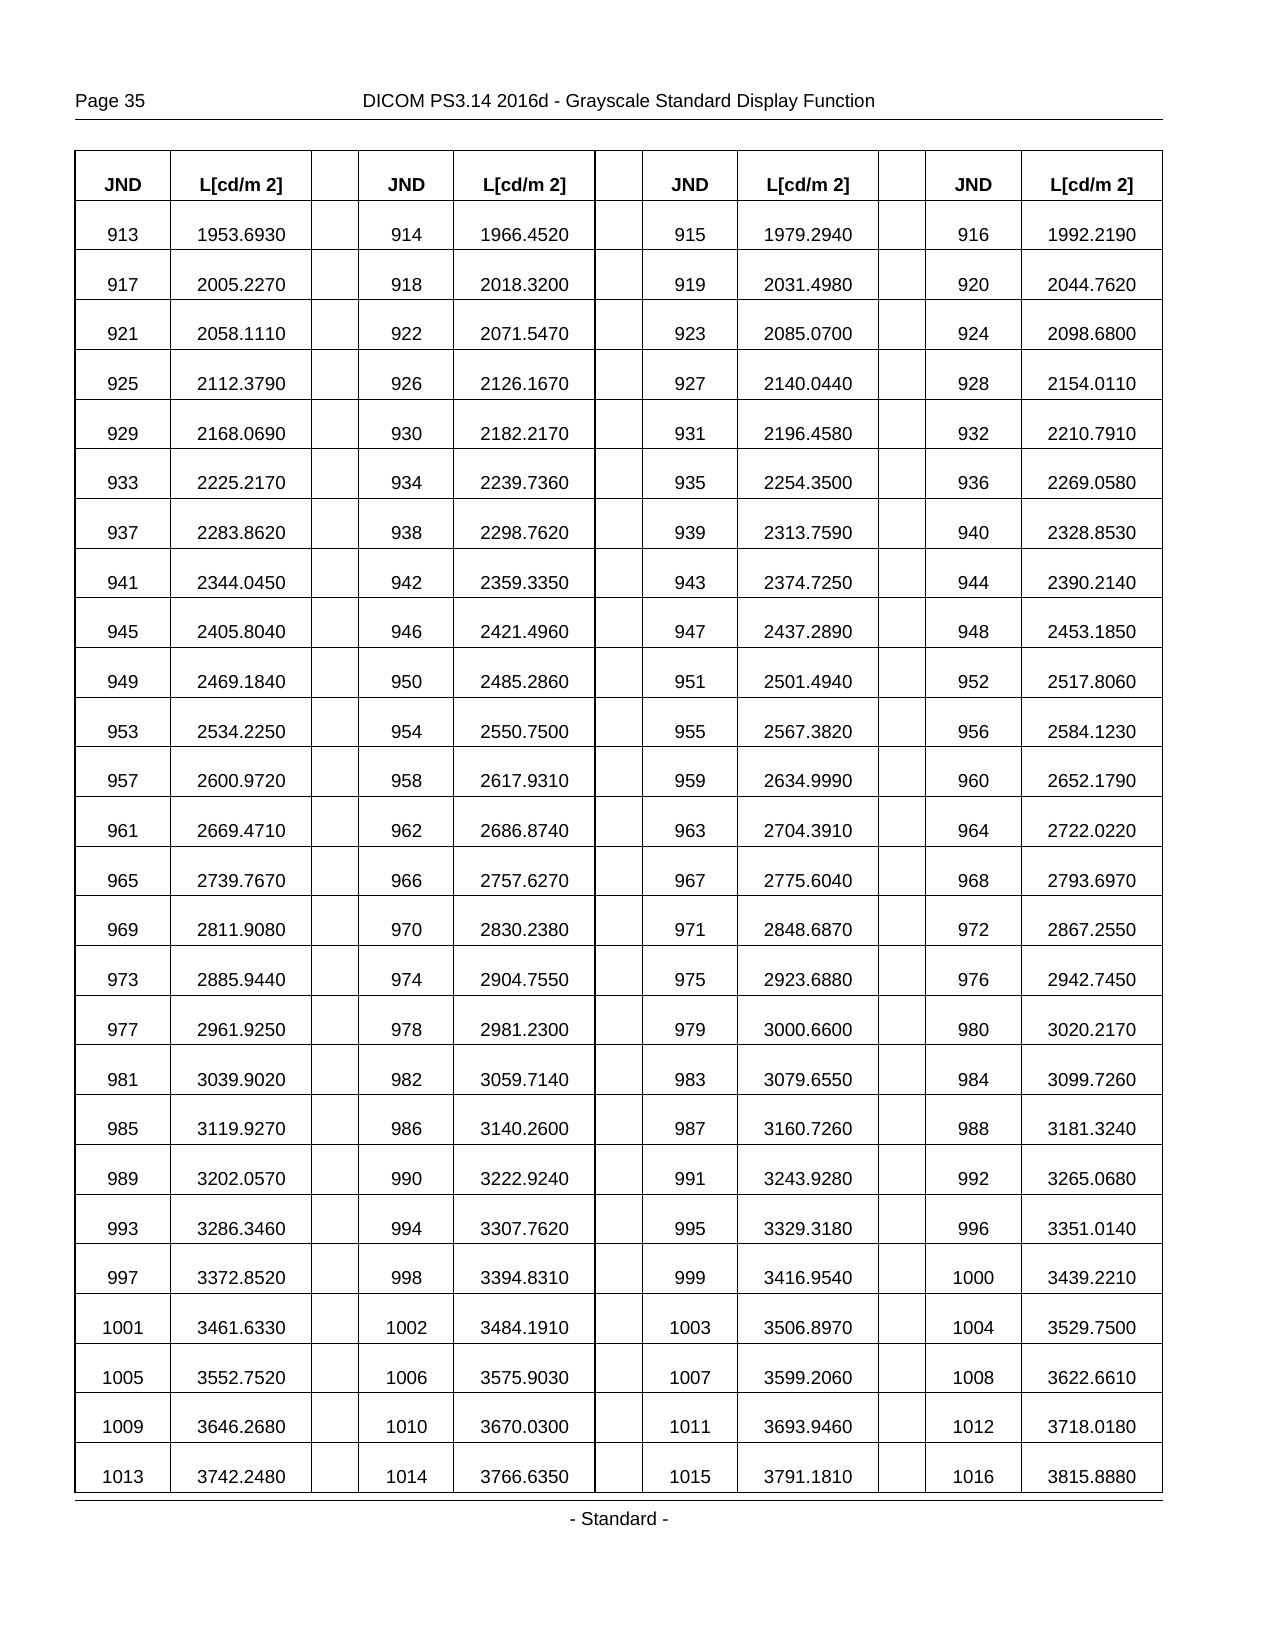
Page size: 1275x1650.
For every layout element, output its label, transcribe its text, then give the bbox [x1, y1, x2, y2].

table_cell 2634.9990 [738, 747, 878, 796]
table_cell 3222.9240 [454, 1145, 594, 1193]
table_cell 3265.0680 [1022, 1145, 1162, 1193]
table_cell 2904.7550 [454, 946, 594, 995]
table_header JND [926, 151, 1021, 200]
table_cell 2704.3910 [738, 797, 878, 846]
table_cell 969 [76, 896, 170, 945]
table_cell 918 [359, 250, 453, 299]
table_cell 3646.2680 [171, 1393, 311, 1442]
table_cell 947 [643, 598, 737, 647]
table_cell 920 [926, 250, 1021, 299]
table_cell [312, 1294, 358, 1342]
table_cell 954 [359, 698, 453, 746]
table_cell 3394.8310 [454, 1244, 594, 1293]
table_cell 984 [926, 1045, 1021, 1094]
table_cell 2405.8040 [171, 598, 311, 647]
table_cell 937 [76, 499, 170, 547]
table_cell 948 [926, 598, 1021, 647]
table_cell 1953.6930 [171, 201, 311, 249]
table_cell [312, 648, 358, 697]
table_cell 3622.6610 [1022, 1344, 1162, 1392]
table_cell 2437.2890 [738, 598, 878, 647]
table_cell [596, 896, 642, 945]
table_cell 934 [359, 449, 453, 498]
table_cell [596, 996, 642, 1044]
table_cell 983 [643, 1045, 737, 1094]
table_cell 3670.0300 [454, 1393, 594, 1442]
table_cell [596, 449, 642, 498]
table_cell 3742.2480 [171, 1443, 311, 1492]
table_cell [312, 598, 358, 647]
table_cell 929 [76, 400, 170, 448]
table_cell 2501.4940 [738, 648, 878, 697]
table_cell [312, 946, 358, 995]
table_cell 2669.4710 [171, 797, 311, 846]
table_cell [312, 1244, 358, 1293]
table_cell 1013 [76, 1443, 170, 1492]
table_cell 3439.2210 [1022, 1244, 1162, 1293]
table_cell 3329.3180 [738, 1195, 878, 1243]
table_cell 923 [643, 300, 737, 349]
table_header [879, 151, 925, 200]
table_cell 961 [76, 797, 170, 846]
table_cell 3243.9280 [738, 1145, 878, 1193]
table_cell 2210.7910 [1022, 400, 1162, 448]
table_cell 3693.9460 [738, 1393, 878, 1442]
table_cell [312, 698, 358, 746]
table_cell 917 [76, 250, 170, 299]
table_cell [312, 300, 358, 349]
table_cell [879, 1443, 925, 1492]
table_cell [596, 598, 642, 647]
table_cell 931 [643, 400, 737, 448]
table_cell 2344.0450 [171, 549, 311, 597]
table_cell 3059.7140 [454, 1045, 594, 1094]
table_cell 2550.7500 [454, 698, 594, 746]
table_cell 938 [359, 499, 453, 547]
table_cell 3099.7260 [1022, 1045, 1162, 1094]
table_cell 1003 [643, 1294, 737, 1342]
table_cell 2811.9080 [171, 896, 311, 945]
table_cell 3599.2060 [738, 1344, 878, 1392]
table_cell 3372.8520 [171, 1244, 311, 1293]
table_cell [596, 1443, 642, 1492]
table_cell 990 [359, 1145, 453, 1193]
table_cell [312, 1344, 358, 1392]
table_cell 2254.3500 [738, 449, 878, 498]
table_cell 3552.7520 [171, 1344, 311, 1392]
table_cell 3461.6330 [171, 1294, 311, 1342]
table_cell [879, 1045, 925, 1094]
table_cell 3286.3460 [171, 1195, 311, 1243]
table_cell 1966.4520 [454, 201, 594, 249]
table_cell 1010 [359, 1393, 453, 1442]
table_cell 991 [643, 1145, 737, 1193]
table_cell [596, 847, 642, 895]
table_cell 950 [359, 648, 453, 697]
table_cell 928 [926, 350, 1021, 398]
table_cell [879, 449, 925, 498]
table_cell [879, 300, 925, 349]
table_cell [596, 250, 642, 299]
table_cell 2453.1850 [1022, 598, 1162, 647]
table_cell 2328.8530 [1022, 499, 1162, 547]
table_cell [596, 797, 642, 846]
table_cell 1992.2190 [1022, 201, 1162, 249]
table_cell 949 [76, 648, 170, 697]
table_cell [596, 201, 642, 249]
table_cell [596, 350, 642, 398]
table_cell 2018.3200 [454, 250, 594, 299]
table_cell [879, 747, 925, 796]
table_header L[cd/m 2] [1022, 151, 1162, 200]
table_cell 3181.3240 [1022, 1095, 1162, 1144]
table_cell [596, 698, 642, 746]
table_cell [596, 1045, 642, 1094]
table_cell 2652.1790 [1022, 747, 1162, 796]
table_header [312, 151, 358, 200]
table_cell 1001 [76, 1294, 170, 1342]
table_cell 993 [76, 1195, 170, 1243]
table_cell 914 [359, 201, 453, 249]
table_cell [312, 201, 358, 249]
table_cell 2112.3790 [171, 350, 311, 398]
table_cell 921 [76, 300, 170, 349]
table_cell 1009 [76, 1393, 170, 1442]
table_cell 2584.1230 [1022, 698, 1162, 746]
table_cell 1000 [926, 1244, 1021, 1293]
table_cell 941 [76, 549, 170, 597]
table_cell 2313.7590 [738, 499, 878, 547]
table_cell 2196.4580 [738, 400, 878, 448]
table_cell [312, 847, 358, 895]
table_cell [879, 797, 925, 846]
table_cell 3119.9270 [171, 1095, 311, 1144]
table_cell [596, 400, 642, 448]
table_cell [596, 1244, 642, 1293]
table_cell 919 [643, 250, 737, 299]
table_cell 2071.5470 [454, 300, 594, 349]
table_cell 3416.9540 [738, 1244, 878, 1293]
table_cell 988 [926, 1095, 1021, 1144]
table_cell [879, 400, 925, 448]
table_cell [879, 1344, 925, 1392]
table_cell 962 [359, 797, 453, 846]
table_cell 978 [359, 996, 453, 1044]
table_cell 970 [359, 896, 453, 945]
table_cell 1014 [359, 1443, 453, 1492]
table_cell 2686.8740 [454, 797, 594, 846]
table_cell 3484.1910 [454, 1294, 594, 1342]
table_cell 945 [76, 598, 170, 647]
table_cell 2168.0690 [171, 400, 311, 448]
table_cell 943 [643, 549, 737, 597]
table_cell 1011 [643, 1393, 737, 1442]
table_cell 977 [76, 996, 170, 1044]
table_cell 955 [643, 698, 737, 746]
table_cell 3160.7260 [738, 1095, 878, 1144]
table_header JND [643, 151, 737, 200]
table_cell 953 [76, 698, 170, 746]
table_cell 935 [643, 449, 737, 498]
table_cell 958 [359, 747, 453, 796]
table_cell 998 [359, 1244, 453, 1293]
table_cell 1008 [926, 1344, 1021, 1392]
table_cell [596, 1393, 642, 1442]
table_cell [879, 201, 925, 249]
table_cell [879, 648, 925, 697]
table_cell 992 [926, 1145, 1021, 1193]
table_cell [596, 747, 642, 796]
table_cell [879, 1145, 925, 1193]
table_cell 2269.0580 [1022, 449, 1162, 498]
table_cell 952 [926, 648, 1021, 697]
table_cell 3529.7500 [1022, 1294, 1162, 1342]
table_cell 1006 [359, 1344, 453, 1392]
table_cell 2961.9250 [171, 996, 311, 1044]
table_cell 2298.7620 [454, 499, 594, 547]
table_cell 3351.0140 [1022, 1195, 1162, 1243]
table_cell 3307.7620 [454, 1195, 594, 1243]
table_cell [879, 1095, 925, 1144]
table_cell 3140.2600 [454, 1095, 594, 1144]
table_cell 939 [643, 499, 737, 547]
table_cell [879, 1393, 925, 1442]
table_cell 986 [359, 1095, 453, 1144]
table_cell 2374.7250 [738, 549, 878, 597]
table_cell 2923.6880 [738, 946, 878, 995]
table_cell 2085.0700 [738, 300, 878, 349]
table_cell 987 [643, 1095, 737, 1144]
table_cell 2830.2380 [454, 896, 594, 945]
table_cell 976 [926, 946, 1021, 995]
table_cell 979 [643, 996, 737, 1044]
table_cell 974 [359, 946, 453, 995]
table_cell [312, 549, 358, 597]
table_cell 3575.9030 [454, 1344, 594, 1392]
table_cell 981 [76, 1045, 170, 1094]
table_header L[cd/m 2] [454, 151, 594, 200]
table_cell 972 [926, 896, 1021, 945]
table_cell [312, 449, 358, 498]
table_cell 1015 [643, 1443, 737, 1492]
table_cell [312, 797, 358, 846]
table_cell 3815.8880 [1022, 1443, 1162, 1492]
table_cell 1007 [643, 1344, 737, 1392]
table_cell 2421.4960 [454, 598, 594, 647]
table_cell [879, 996, 925, 1044]
table_header JND [359, 151, 453, 200]
table_cell 2793.6970 [1022, 847, 1162, 895]
table_cell 940 [926, 499, 1021, 547]
table_cell 964 [926, 797, 1021, 846]
table_cell 1979.2940 [738, 201, 878, 249]
table_cell 997 [76, 1244, 170, 1293]
table_cell 980 [926, 996, 1021, 1044]
table_cell 2885.9440 [171, 946, 311, 995]
table_cell 3766.6350 [454, 1443, 594, 1492]
table_cell [596, 300, 642, 349]
table_cell [879, 946, 925, 995]
table_cell 2867.2550 [1022, 896, 1162, 945]
table_cell [312, 747, 358, 796]
table_cell [312, 499, 358, 547]
table_cell 2098.6800 [1022, 300, 1162, 349]
table_cell 924 [926, 300, 1021, 349]
table_cell 985 [76, 1095, 170, 1144]
table_cell [879, 847, 925, 895]
table_cell 2005.2270 [171, 250, 311, 299]
table_cell 973 [76, 946, 170, 995]
table_cell 989 [76, 1145, 170, 1193]
table_cell 2534.2250 [171, 698, 311, 746]
table_cell 2617.9310 [454, 747, 594, 796]
table_cell [879, 549, 925, 597]
table_cell 2044.7620 [1022, 250, 1162, 299]
table_cell 2182.2170 [454, 400, 594, 448]
table_cell 1012 [926, 1393, 1021, 1442]
table_cell 2775.6040 [738, 847, 878, 895]
table_cell [596, 648, 642, 697]
table_cell 915 [643, 201, 737, 249]
table_cell [312, 1045, 358, 1094]
table_cell 2722.0220 [1022, 797, 1162, 846]
table_cell 916 [926, 201, 1021, 249]
table_cell 960 [926, 747, 1021, 796]
table_cell 3039.9020 [171, 1045, 311, 1094]
table_cell 1004 [926, 1294, 1021, 1342]
table_cell [596, 1095, 642, 1144]
table_cell [596, 499, 642, 547]
table_cell [879, 350, 925, 398]
table_cell 3079.6550 [738, 1045, 878, 1094]
table_cell 2390.2140 [1022, 549, 1162, 597]
table_cell 2359.3350 [454, 549, 594, 597]
table_cell 2031.4980 [738, 250, 878, 299]
table_cell 971 [643, 896, 737, 945]
table_cell 963 [643, 797, 737, 846]
table_cell [596, 549, 642, 597]
table_cell [312, 1145, 358, 1193]
table_cell 3020.2170 [1022, 996, 1162, 1044]
table_cell 2485.2860 [454, 648, 594, 697]
table_cell [312, 1095, 358, 1144]
table_cell 936 [926, 449, 1021, 498]
table_cell 999 [643, 1244, 737, 1293]
table_cell 1016 [926, 1443, 1021, 1492]
table_cell [879, 499, 925, 547]
table_cell 3791.1810 [738, 1443, 878, 1492]
table_cell 2600.9720 [171, 747, 311, 796]
table_cell 2140.0440 [738, 350, 878, 398]
table_cell 3718.0180 [1022, 1393, 1162, 1442]
table_cell 3506.8970 [738, 1294, 878, 1342]
table_cell 2739.7670 [171, 847, 311, 895]
table_cell [312, 1443, 358, 1492]
table_cell [596, 1195, 642, 1243]
table_cell 946 [359, 598, 453, 647]
table_cell [596, 1344, 642, 1392]
table_cell [312, 1195, 358, 1243]
table_cell [879, 250, 925, 299]
table_cell 957 [76, 747, 170, 796]
table_cell 2154.0110 [1022, 350, 1162, 398]
table_cell 2283.8620 [171, 499, 311, 547]
table_cell 925 [76, 350, 170, 398]
table_cell 959 [643, 747, 737, 796]
table_cell 968 [926, 847, 1021, 895]
table_cell [312, 996, 358, 1044]
table_cell 967 [643, 847, 737, 895]
table_cell 951 [643, 648, 737, 697]
table_cell 3202.0570 [171, 1145, 311, 1193]
table_header L[cd/m 2] [738, 151, 878, 200]
table_cell 922 [359, 300, 453, 349]
table_cell 2517.8060 [1022, 648, 1162, 697]
table_cell [312, 250, 358, 299]
table_cell 1002 [359, 1294, 453, 1342]
table_cell 930 [359, 400, 453, 448]
table_cell 2981.2300 [454, 996, 594, 1044]
table_cell 994 [359, 1195, 453, 1243]
table_header [596, 151, 642, 200]
table_cell [879, 598, 925, 647]
table_cell 944 [926, 549, 1021, 597]
table_cell 982 [359, 1045, 453, 1094]
table_cell 2058.1110 [171, 300, 311, 349]
table_cell [879, 698, 925, 746]
table_cell [879, 1294, 925, 1342]
table_cell 2848.6870 [738, 896, 878, 945]
table_cell 975 [643, 946, 737, 995]
table_cell 996 [926, 1195, 1021, 1243]
table_cell [879, 1195, 925, 1243]
table_cell 1005 [76, 1344, 170, 1392]
table_cell [879, 1244, 925, 1293]
table_cell [596, 1145, 642, 1193]
table_cell 2567.3820 [738, 698, 878, 746]
table_cell 933 [76, 449, 170, 498]
table_cell [596, 1294, 642, 1342]
table_cell 956 [926, 698, 1021, 746]
table_header L[cd/m 2] [171, 151, 311, 200]
table_cell 926 [359, 350, 453, 398]
table_cell [312, 350, 358, 398]
table_cell 966 [359, 847, 453, 895]
table_cell 932 [926, 400, 1021, 448]
table_cell 995 [643, 1195, 737, 1243]
table_cell [312, 400, 358, 448]
table_cell 2757.6270 [454, 847, 594, 895]
table_cell 3000.6600 [738, 996, 878, 1044]
table_cell 927 [643, 350, 737, 398]
table_cell 913 [76, 201, 170, 249]
table_cell [312, 896, 358, 945]
table_cell 2126.1670 [454, 350, 594, 398]
table_cell [879, 896, 925, 945]
table_header JND [76, 151, 170, 200]
table_cell 942 [359, 549, 453, 597]
table_cell 2225.2170 [171, 449, 311, 498]
table_cell 2942.7450 [1022, 946, 1162, 995]
table_cell [596, 946, 642, 995]
table_cell [312, 1393, 358, 1442]
table_cell 2469.1840 [171, 648, 311, 697]
table_cell 965 [76, 847, 170, 895]
table_cell 2239.7360 [454, 449, 594, 498]
